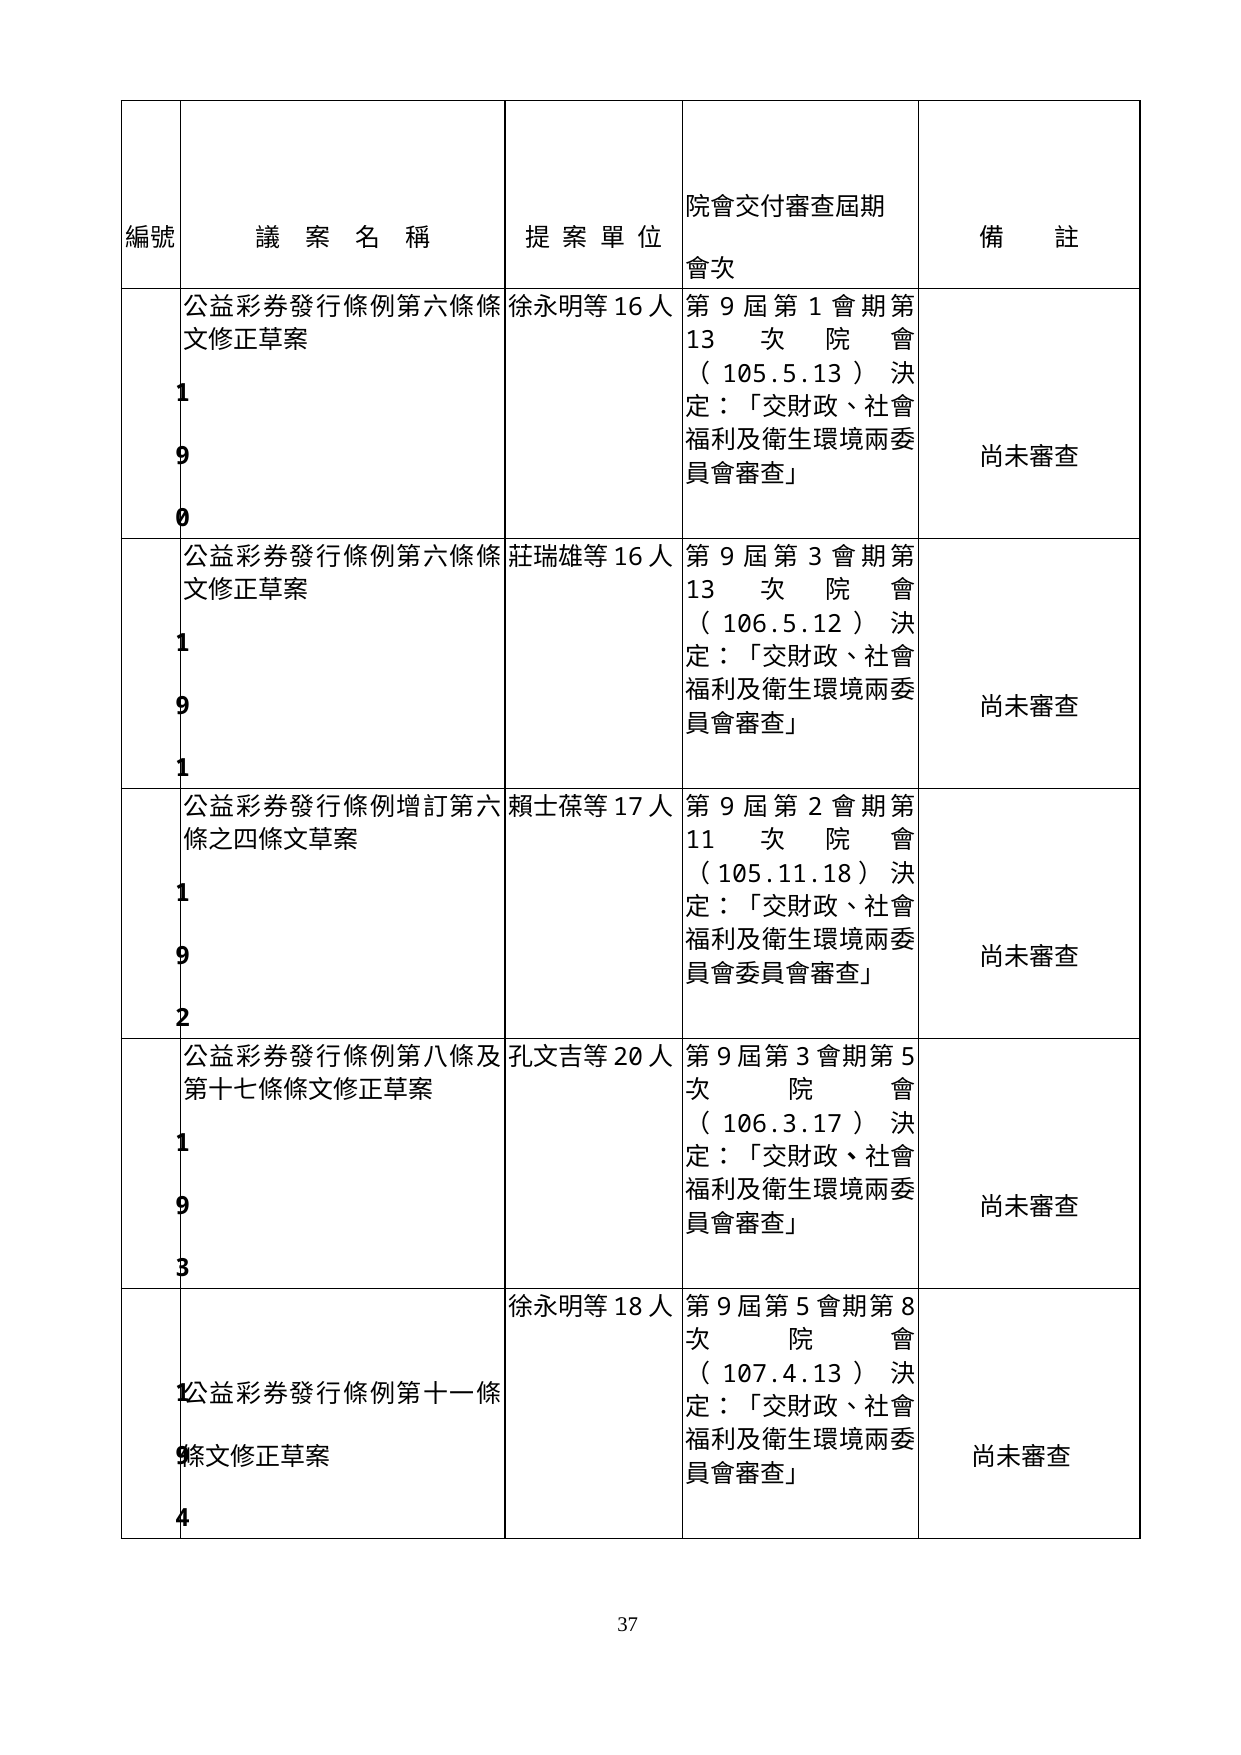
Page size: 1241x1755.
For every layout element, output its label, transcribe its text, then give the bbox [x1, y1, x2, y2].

table_cell 公益彩券發行條例第十一條條文修正草案 [181, 1289, 504, 1538]
table_cell 尚未審查 [919, 1289, 1139, 1538]
table_header 院會交付審查屆期 會次 [683, 101, 918, 288]
table_cell 第9屆第3會期第13次院會（106.5.12）決定：「交財政、社會福利及衛生環境兩委員會審查」 [683, 539, 918, 788]
table_cell [122, 539, 180, 788]
table_cell [122, 1289, 180, 1538]
table_cell 尚未審查 [919, 789, 1139, 1038]
table_header 議 案 名 稱 [181, 101, 504, 288]
table_cell 公益彩券發行條例增訂第六條之四條文草案 [181, 789, 504, 1038]
table_cell 尚未審查 [919, 1039, 1139, 1288]
table_header 備 註 [919, 101, 1139, 288]
table_cell 第9屆第1會期第13次院會（105.5.13）決定：「交財政、社會福利及衛生環境兩委員會審查」 [683, 289, 918, 538]
table_cell [122, 1039, 180, 1288]
table_cell 公益彩券發行條例第六條條文修正草案 [181, 539, 504, 788]
table_header 編號 [122, 101, 180, 288]
table_cell 莊瑞雄等16人 [506, 539, 682, 788]
table_cell 第9屆第2會期第11次院會（105.11.18）決定：「交財政、社會福利及衛生環境兩委員會委員會審查」 [683, 789, 918, 1038]
table_cell 徐永明等18人 [506, 1289, 682, 1538]
table_cell 尚未審查 [919, 289, 1139, 538]
table_cell 徐永明等16人 [506, 289, 682, 538]
table_cell 尚未審查 [919, 539, 1139, 788]
table_cell 公益彩券發行條例第八條及第十七條條文修正草案 [181, 1039, 504, 1288]
table_header 提 案 單 位 [506, 101, 682, 288]
table_cell 公益彩券發行條例第六條條文修正草案 [181, 289, 504, 538]
table_cell 第9屆第5會期第8次院會（107.4.13）決定：「交財政、社會福利及衛生環境兩委員會審查」 [683, 1289, 918, 1538]
table_cell 第9屆第3會期第5次院會（106.3.17）決定：「交財政、社會福利及衛生環境兩委員會審查」 [683, 1039, 918, 1288]
table_cell [122, 289, 180, 538]
table_cell 孔文吉等20人 [506, 1039, 682, 1288]
table_cell [122, 789, 180, 1038]
table_cell 賴士葆等17人 [506, 789, 682, 1038]
